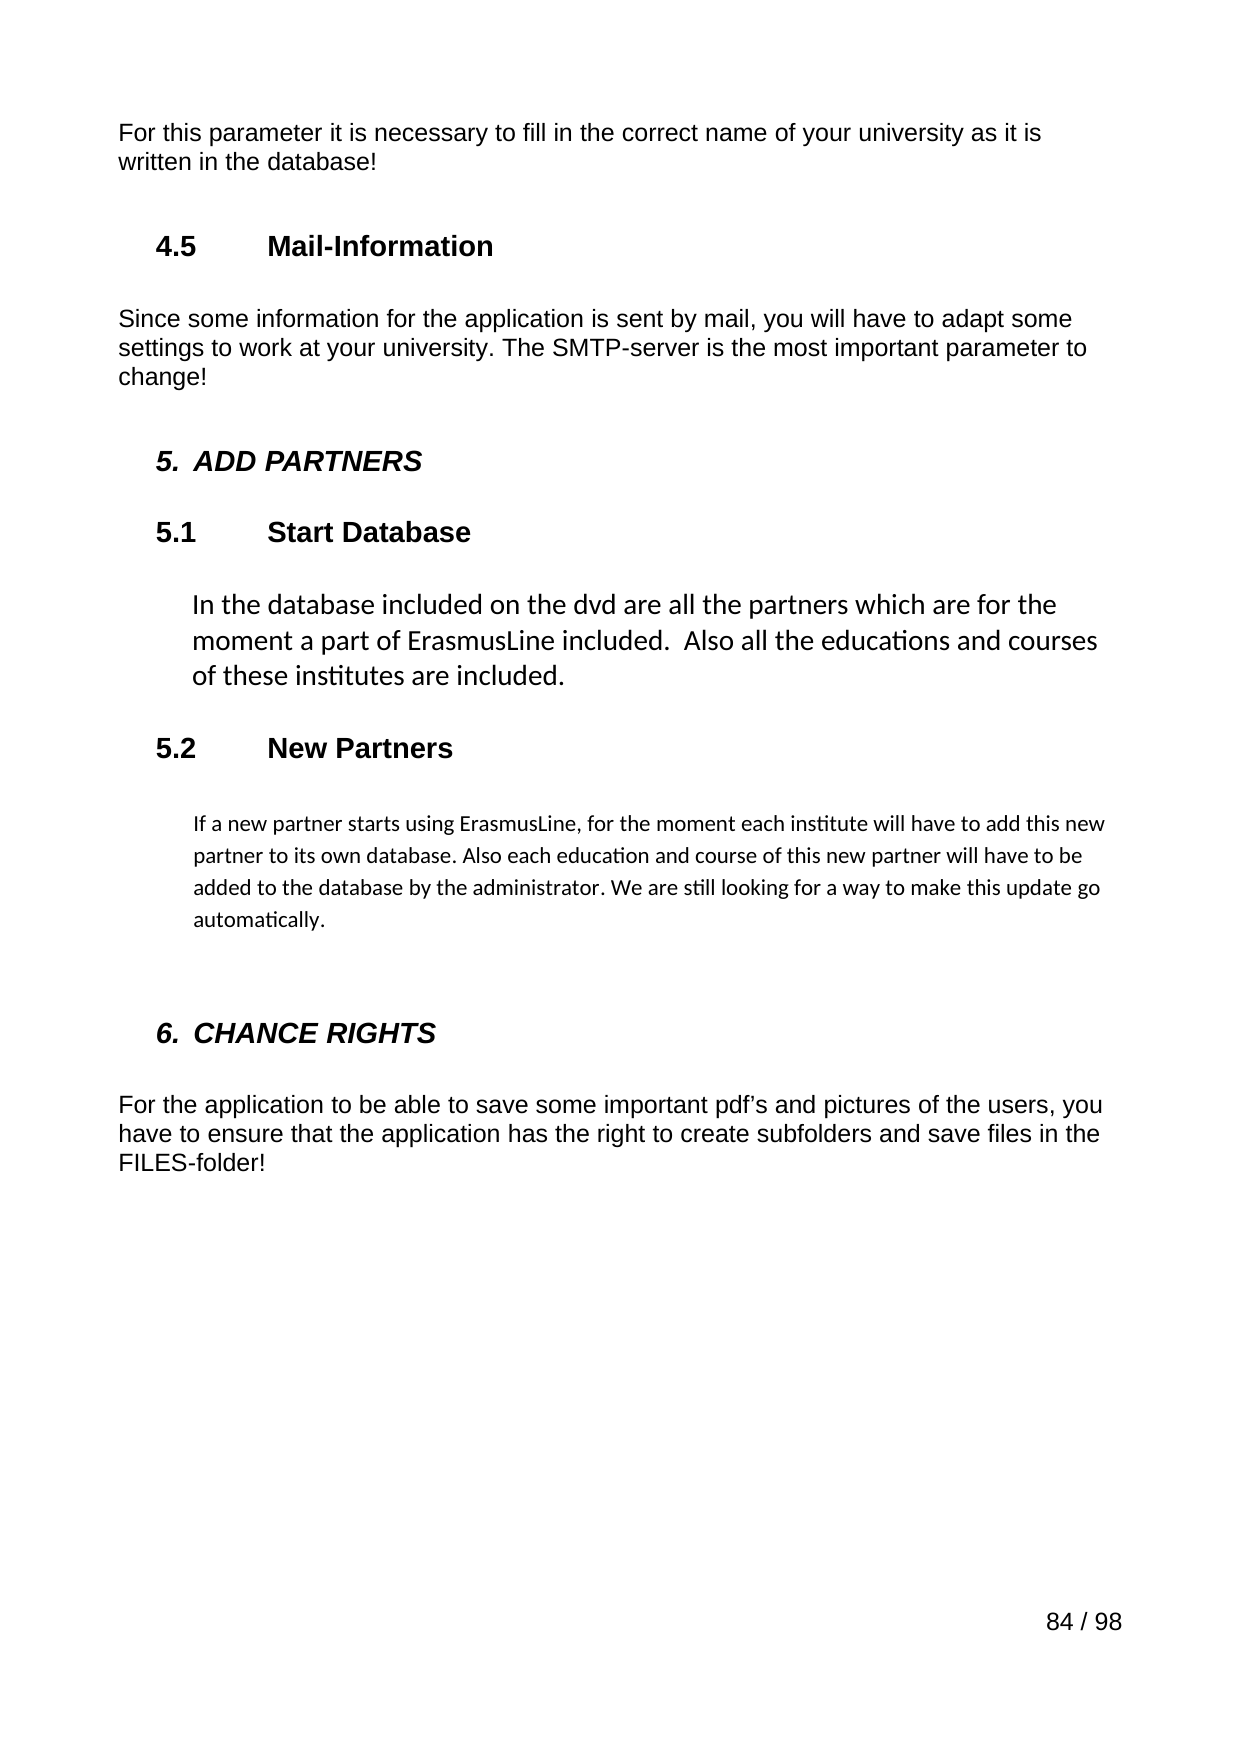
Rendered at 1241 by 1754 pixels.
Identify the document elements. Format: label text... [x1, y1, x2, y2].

text For the application to be able to save some important pdf’s and pictures of the users, you have to ensure that the application has the right to create subfolders and save files in the FILES-folder! [118, 1062, 1122, 1177]
text For this parameter it is necessary to fill in the correct name of your university as it is written in the database! [118, 118, 1122, 176]
text If a new partner starts using ErasmusLine, for the moment each institute will have to add this new partner to its own database. Also each education and course of this new partner will have to be added to the database by the administrator. We are still looking for a way to make this update go automatically. [193, 777, 1122, 966]
subtitle In the database included on the dvd are all the partners which are for the moment a part of ErasmusLine included. Also all the educations and courses of these institutes are included. [192, 586, 1122, 693]
text Since some information for the application is sent by mail, you will have to adapt some settings to work at your university. The SMTP-server is the most important parameter to change! [118, 304, 1122, 419]
subtitle Start Database [156, 515, 1122, 549]
subtitle New Partners [156, 731, 1122, 764]
subtitle Mail-Information [156, 229, 1122, 263]
subtitle CHANCE RIGHTS [156, 1016, 1122, 1049]
subtitle ADD PARTNERS [156, 444, 1122, 478]
